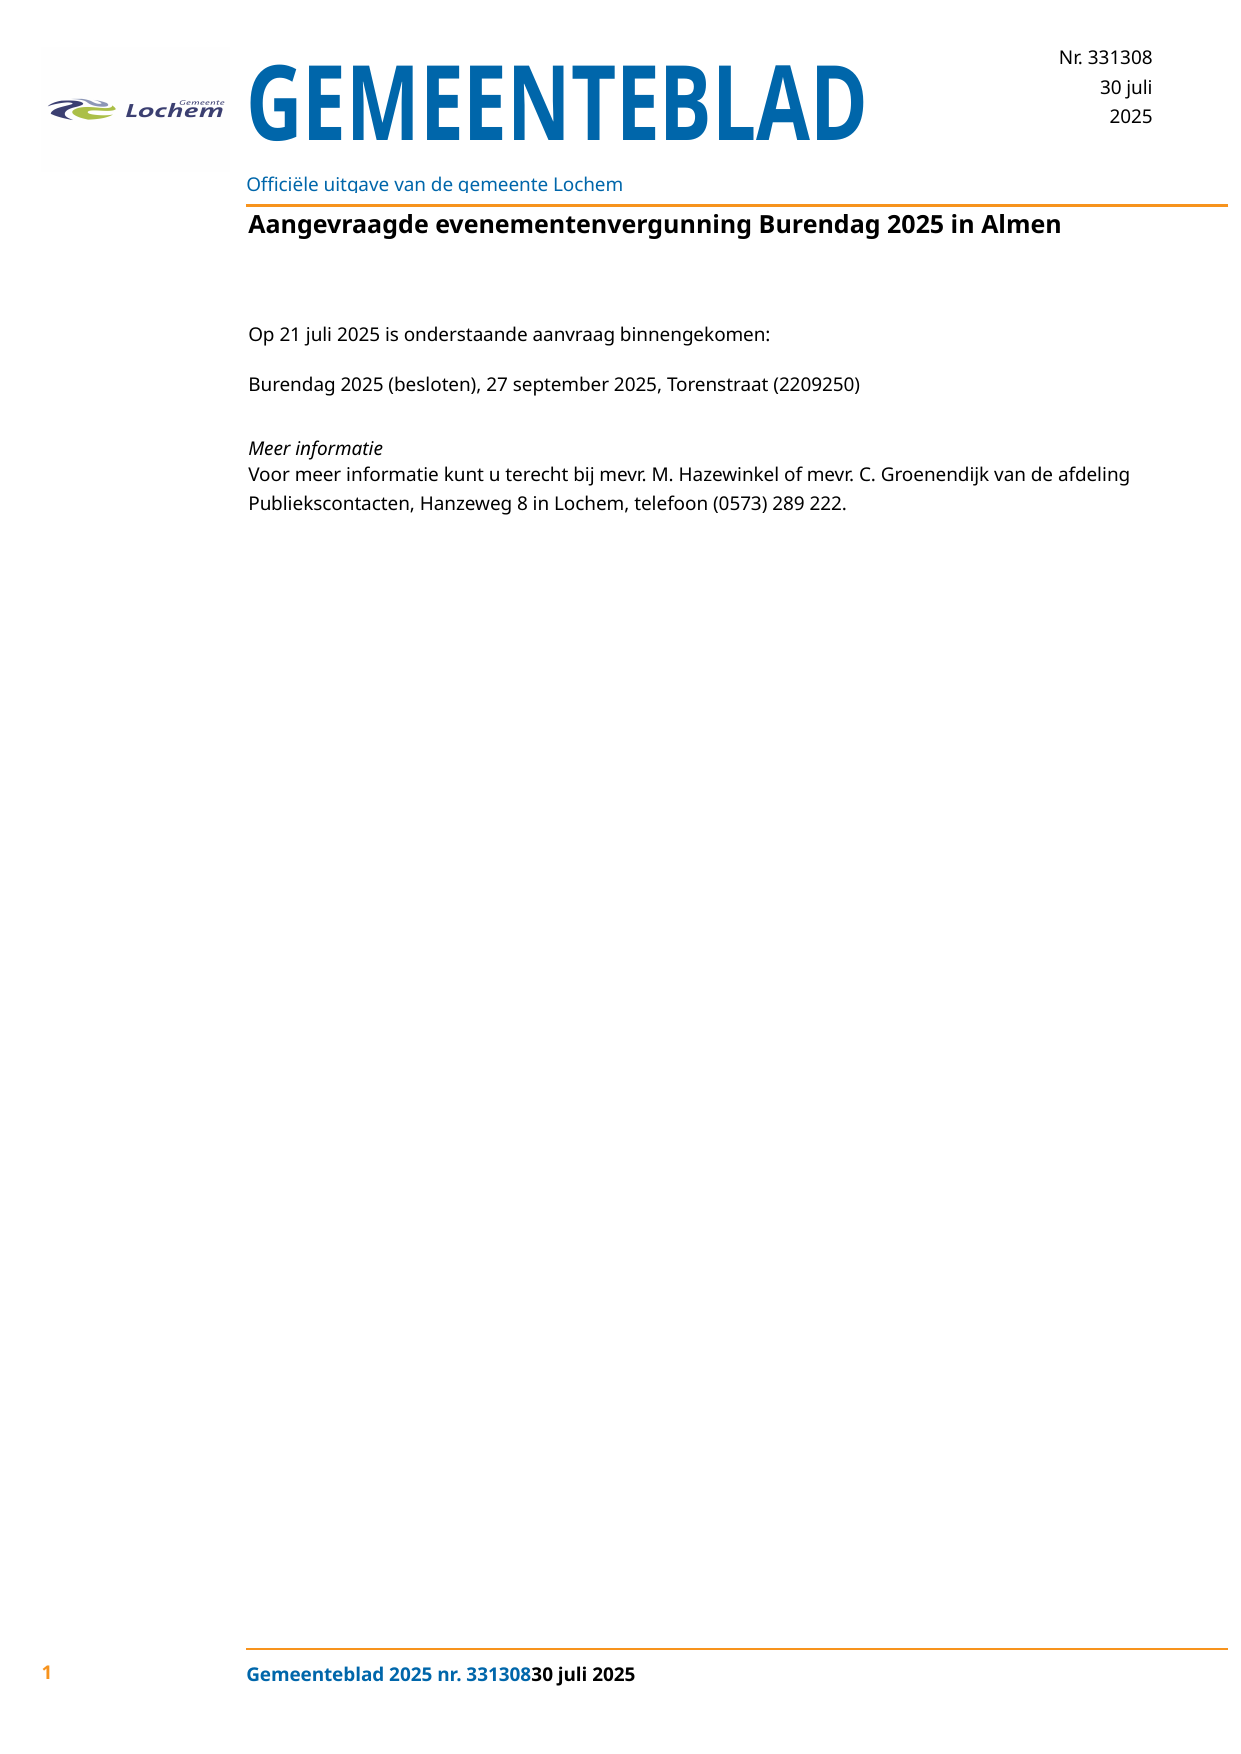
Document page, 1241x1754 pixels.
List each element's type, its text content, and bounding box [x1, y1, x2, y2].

text Op 21 juli 2025 is onderstaande aanvraag binnengekomen: [248, 321, 1152, 346]
text Aangevraagde evenementenvergunning Burendag 2025 in Almen [248, 207, 1152, 241]
text Meer informatie [248, 435, 1152, 461]
picture [41, 47, 231, 172]
text Burendag 2025 (besloten), 27 september 2025, Torenstraat (2209250) [248, 371, 1152, 397]
text Voor meer informatie kunt u terecht bij mevr. M. Hazewinkel of mevr. C. Groenendijk van de afdeling Publiekscontacten, Hanzeweg 8 in Lochem, telefoon (0573) 289 222. [248, 461, 1152, 516]
